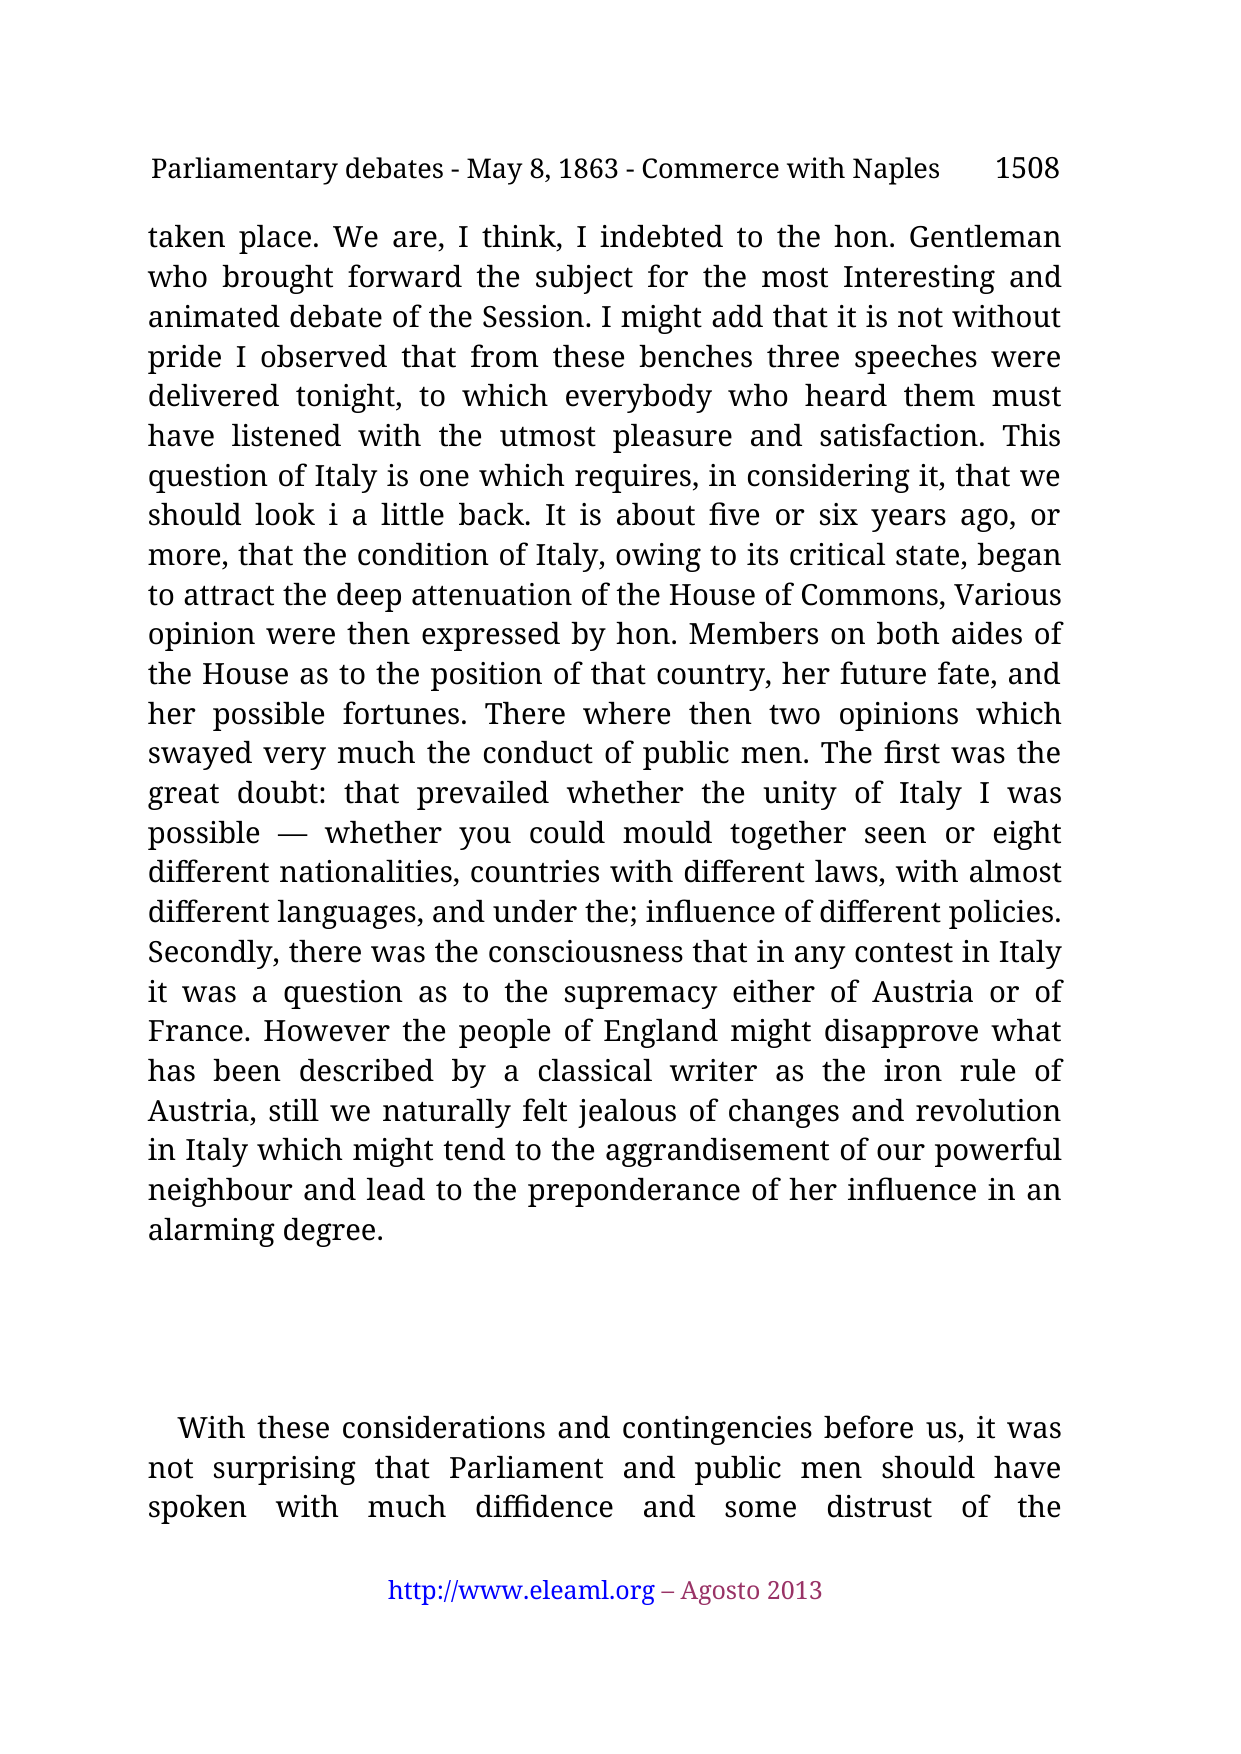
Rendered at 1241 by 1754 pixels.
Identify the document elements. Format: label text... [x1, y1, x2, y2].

text taken place. We are, I think, I indebted to the hon. Gentleman who brought forward the subject for the most Interesting and animated debate of the Session. I might add that it is not without pride I observed that from these benches three speeches were delivered tonight, to which everybody who heard them must have listened with the utmost pleasure and satisfaction. This question of Italy is one which requires, in considering it, that we should look i a little back. It is about five or six years ago, or more, that the condition of Italy, owing to its critical state, began to attract the deep attenuation of the House of Commons, Various opinion were then expressed by hon. Members on both aides of the House as to the position of that country, her future fate, and her possible fortunes. There where then two opinions which swayed very much the conduct of public men. The first was the great doubt: that prevailed whether the unity of Italy I was possible — whether you could mould together seen or eight different nationalities, countries with different laws, with almost different languages, and under the; influence of different policies. Secondly, there was the consciousness that in any contest in Italy it was a question as to the supremacy either of Austria or of France. However the people of England might disapprove what has been described by a classical writer as the iron rule of Austria, still we naturally felt jealous of changes and revolution in Italy which might tend to the aggrandisement of our powerful neighbour and lead to the preponderance of her influence in an alarming degree. [148, 217, 1063, 1249]
text With these considerations and contingencies before us, it was not surprising that Parliament and public men should have spoken with much diffidence and some distrust of the [148, 1407, 1063, 1526]
